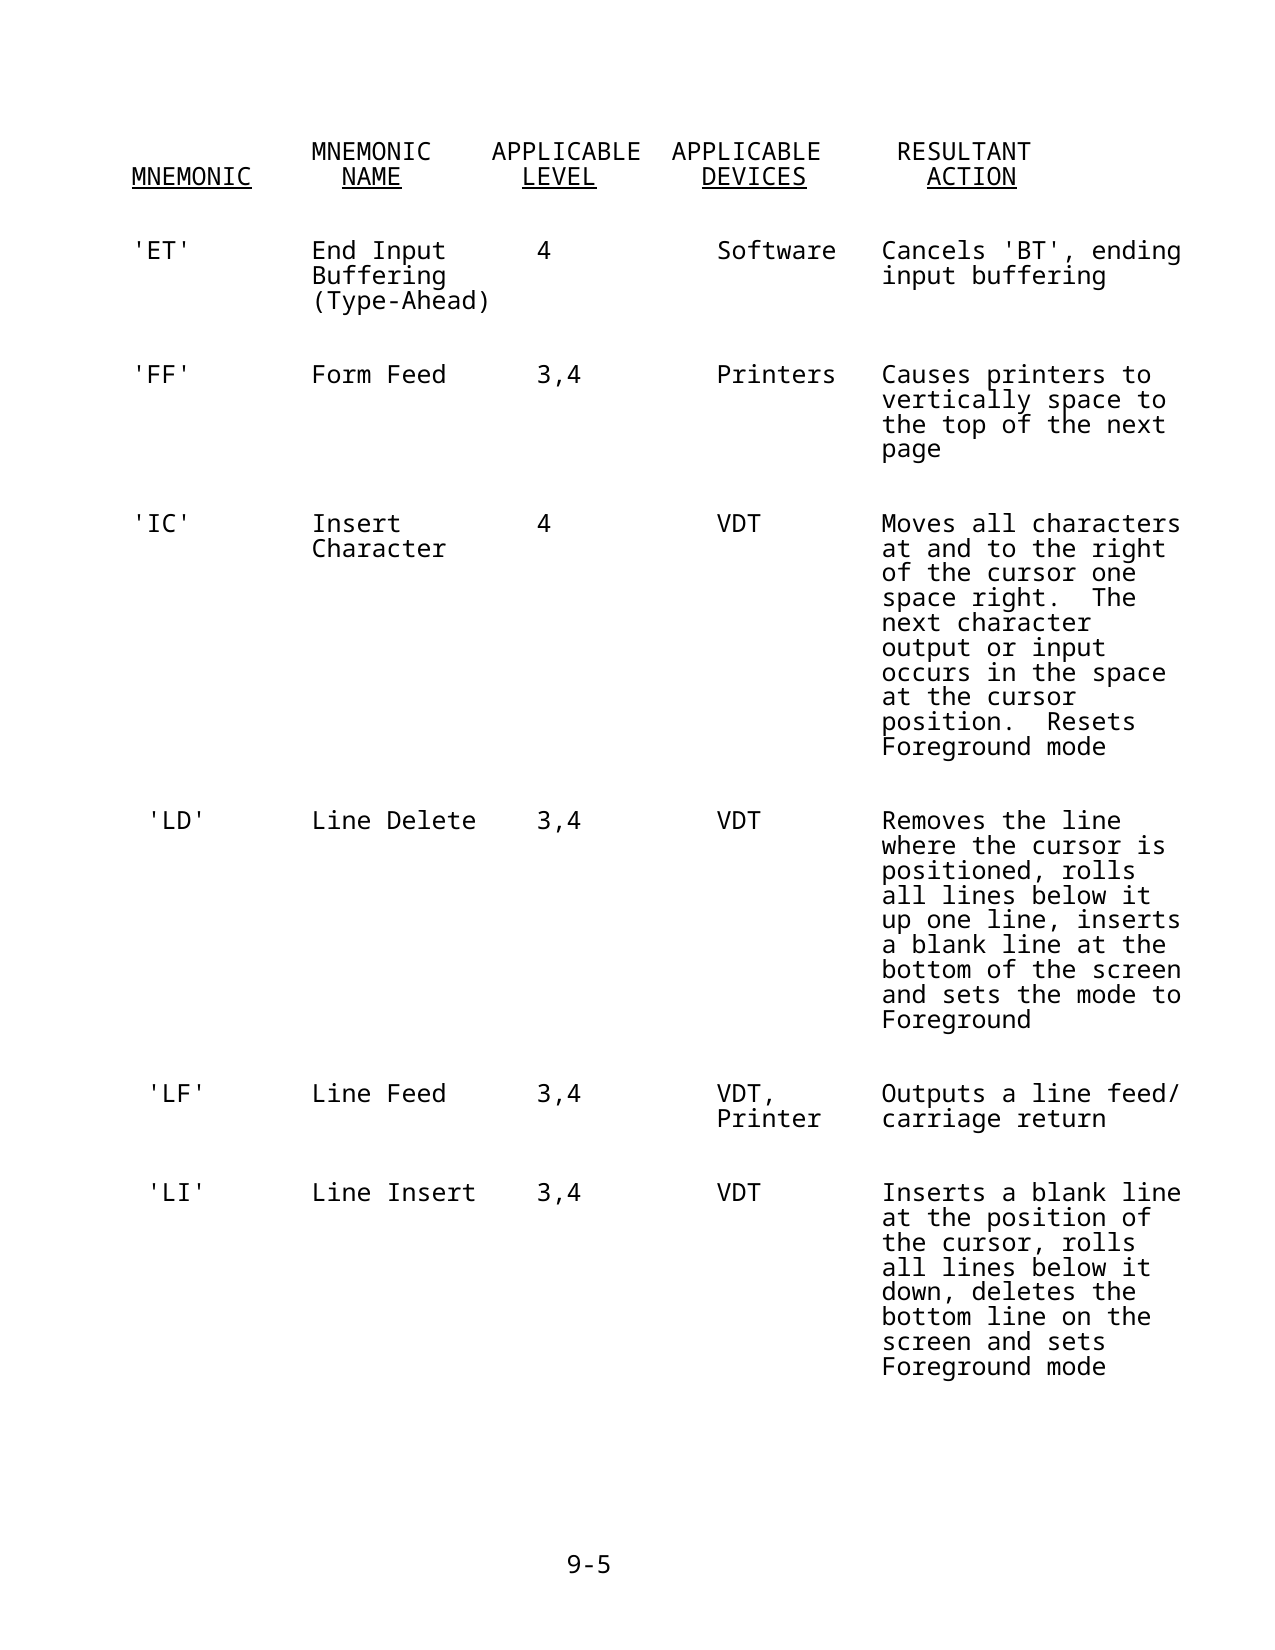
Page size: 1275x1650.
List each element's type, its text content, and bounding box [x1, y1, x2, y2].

text Buffering input buffering [41, 264, 1234, 289]
text 'FF' Form Feed 3,4 Printers Causes printers to [41, 364, 1234, 388]
text bottom of the screen [41, 959, 1234, 983]
text screen and sets [41, 1331, 1234, 1355]
text 'LF' Line Feed 3,4 VDT, Outputs a line feed/ [41, 1083, 1234, 1107]
text 'ET' End Input 4 Software Cancels 'BT', ending [41, 240, 1234, 264]
text 'IC' Insert 4 VDT Moves all characters [41, 512, 1234, 537]
text where the cursor is [41, 835, 1234, 859]
text page [41, 438, 1234, 463]
text MNEMONIC APPLICABLE APPLICABLE RESULTANT [41, 141, 1234, 165]
text Foreground mode [41, 736, 1234, 760]
text a blank line at the [41, 934, 1234, 959]
text all lines below it [41, 884, 1234, 909]
text and sets the mode to [41, 983, 1234, 1008]
text MNEMONIC NAME LEVEL DEVICES ACTION [41, 165, 1234, 190]
text positioned, rolls [41, 859, 1234, 884]
text Printer carriage return [41, 1107, 1234, 1132]
text Foreground [41, 1008, 1234, 1033]
text Foreground mode [41, 1355, 1234, 1380]
text vertically space to [41, 388, 1234, 413]
text space right. The [41, 587, 1234, 612]
text next character [41, 612, 1234, 636]
text of the cursor one [41, 562, 1234, 587]
text at the position of [41, 1207, 1234, 1231]
text 'LI' Line Insert 3,4 VDT Inserts a blank line [41, 1182, 1234, 1207]
text 9-5 [41, 1554, 1234, 1578]
text the cursor, rolls [41, 1231, 1234, 1256]
text occurs in the space [41, 661, 1234, 686]
text up one line, inserts [41, 909, 1234, 934]
text 'LD' Line Delete 3,4 VDT Removes the line [41, 810, 1234, 835]
text down, deletes the [41, 1281, 1234, 1306]
text Character at and to the right [41, 537, 1234, 562]
text all lines below it [41, 1256, 1234, 1281]
text the top of the next [41, 413, 1234, 438]
text output or input [41, 636, 1234, 661]
text bottom line on the [41, 1306, 1234, 1331]
text at the cursor [41, 686, 1234, 711]
text (Type-Ahead) [41, 289, 1234, 314]
text position. Resets [41, 711, 1234, 736]
